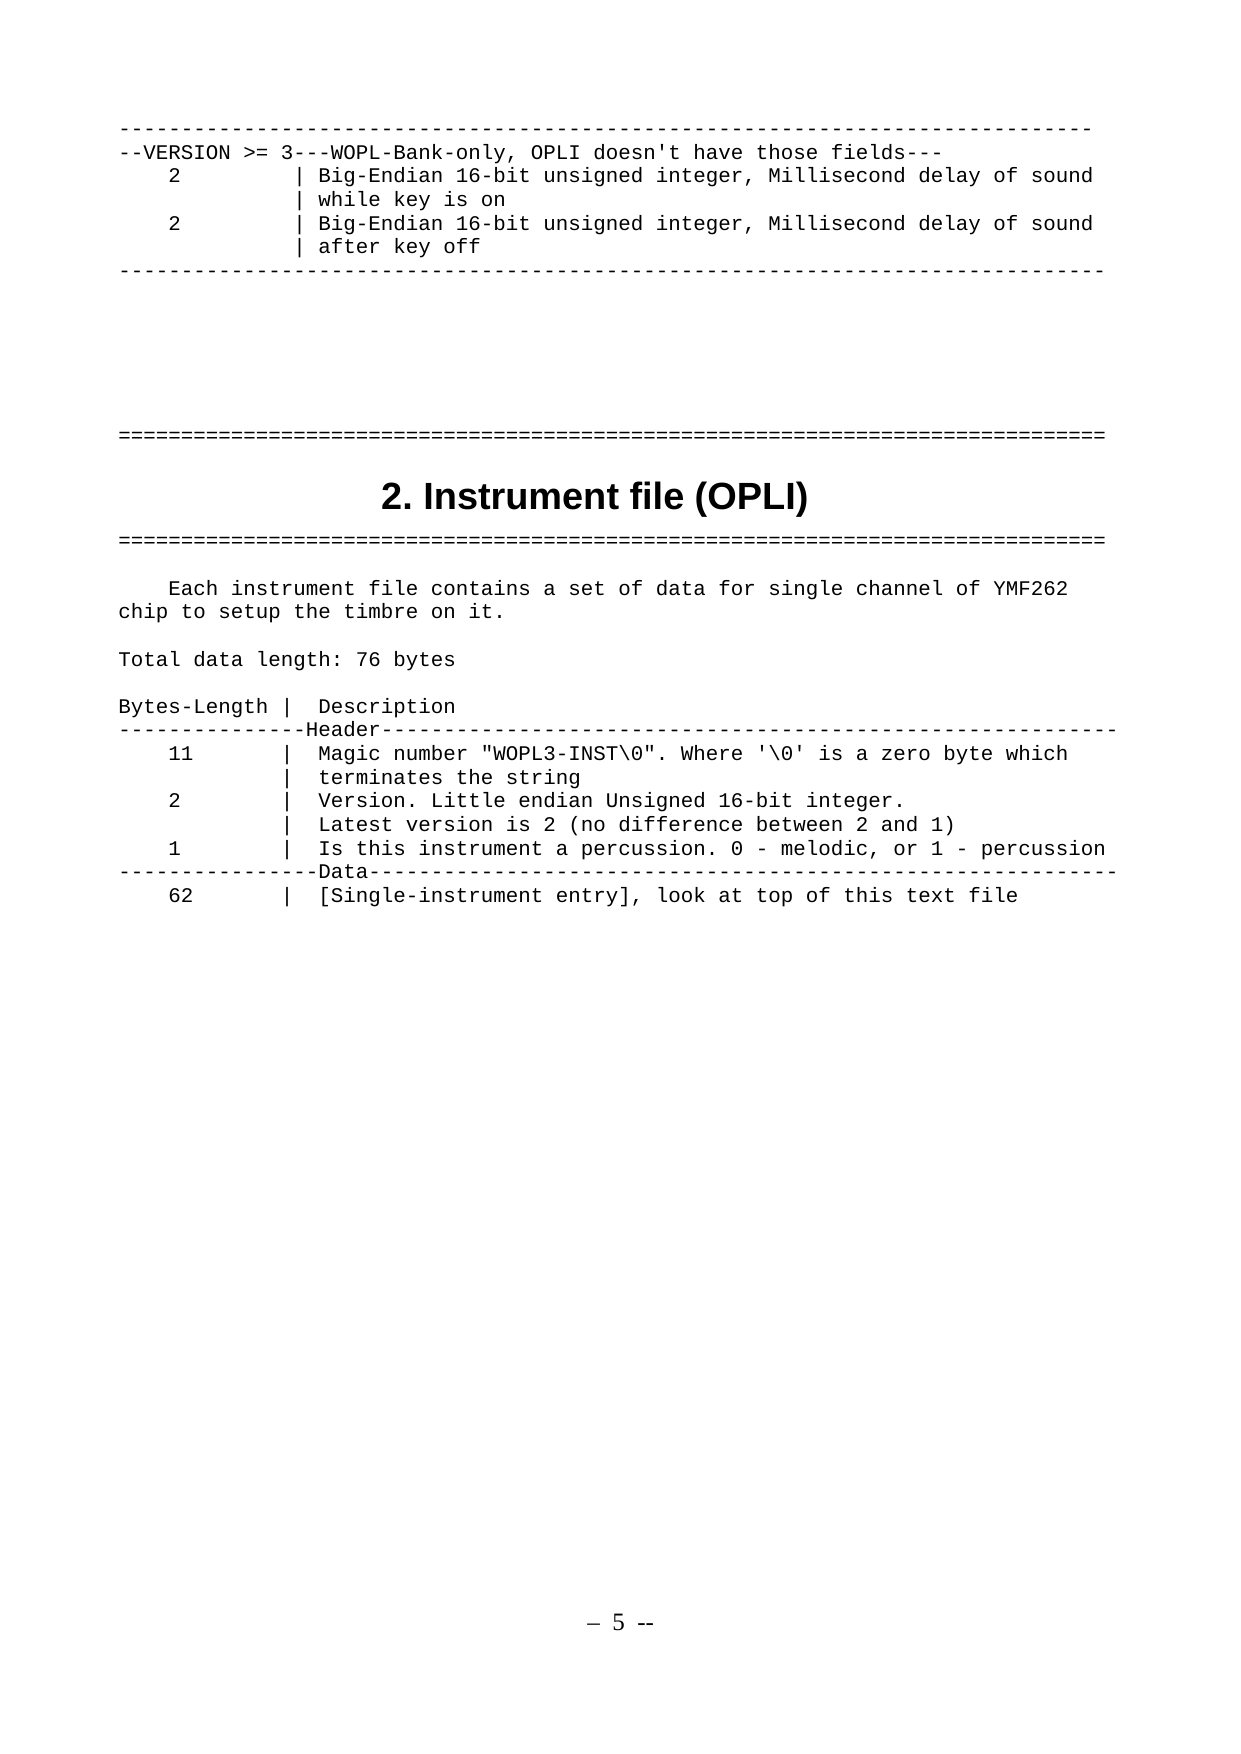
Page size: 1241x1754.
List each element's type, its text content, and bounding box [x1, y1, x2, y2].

text | terminates the string [118, 767, 1122, 790]
text 2 | Big-Endian 16-bit unsigned integer, Millisecond delay of sound [118, 213, 1122, 236]
text --VERSION >= 3---WOPL-Bank-only, OPLI doesn't have those fields--- [118, 142, 1122, 165]
text 11 | Magic number "WOPL3-INST\0". Where '\0' is a zero byte which [118, 743, 1122, 767]
text Each instrument file contains a set of data for single channel of YMF262 chip to setup the timbre on it. [118, 578, 1122, 625]
subtitle 2. Instrument file (OPLI) [118, 474, 1122, 518]
text 62 | [Single-instrument entry], look at top of this text file [118, 885, 1122, 909]
text | while key is on [118, 189, 1122, 213]
text ------------------------------------------------------------------------------ [118, 118, 1122, 142]
text Total data length: 76 bytes [118, 648, 1122, 672]
text ---------------Header----------------------------------------------------------- [118, 719, 1122, 743]
text 1 | Is this instrument a percussion. 0 - melodic, or 1 - percussion [118, 838, 1122, 861]
text | after key off [118, 236, 1122, 260]
text ----------------Data------------------------------------------------------------ [118, 861, 1122, 885]
text ------------------------------------------------------------------------------- [118, 260, 1122, 284]
text 2 | Version. Little endian Unsigned 16-bit integer. [118, 790, 1122, 814]
text | Latest version is 2 (no difference between 2 and 1) [118, 814, 1122, 838]
text Bytes-Length | Description [118, 696, 1122, 719]
text =============================================================================== [118, 426, 1122, 449]
text =============================================================================== [118, 530, 1122, 554]
text 2 | Big-Endian 16-bit unsigned integer, Millisecond delay of sound [118, 165, 1122, 189]
